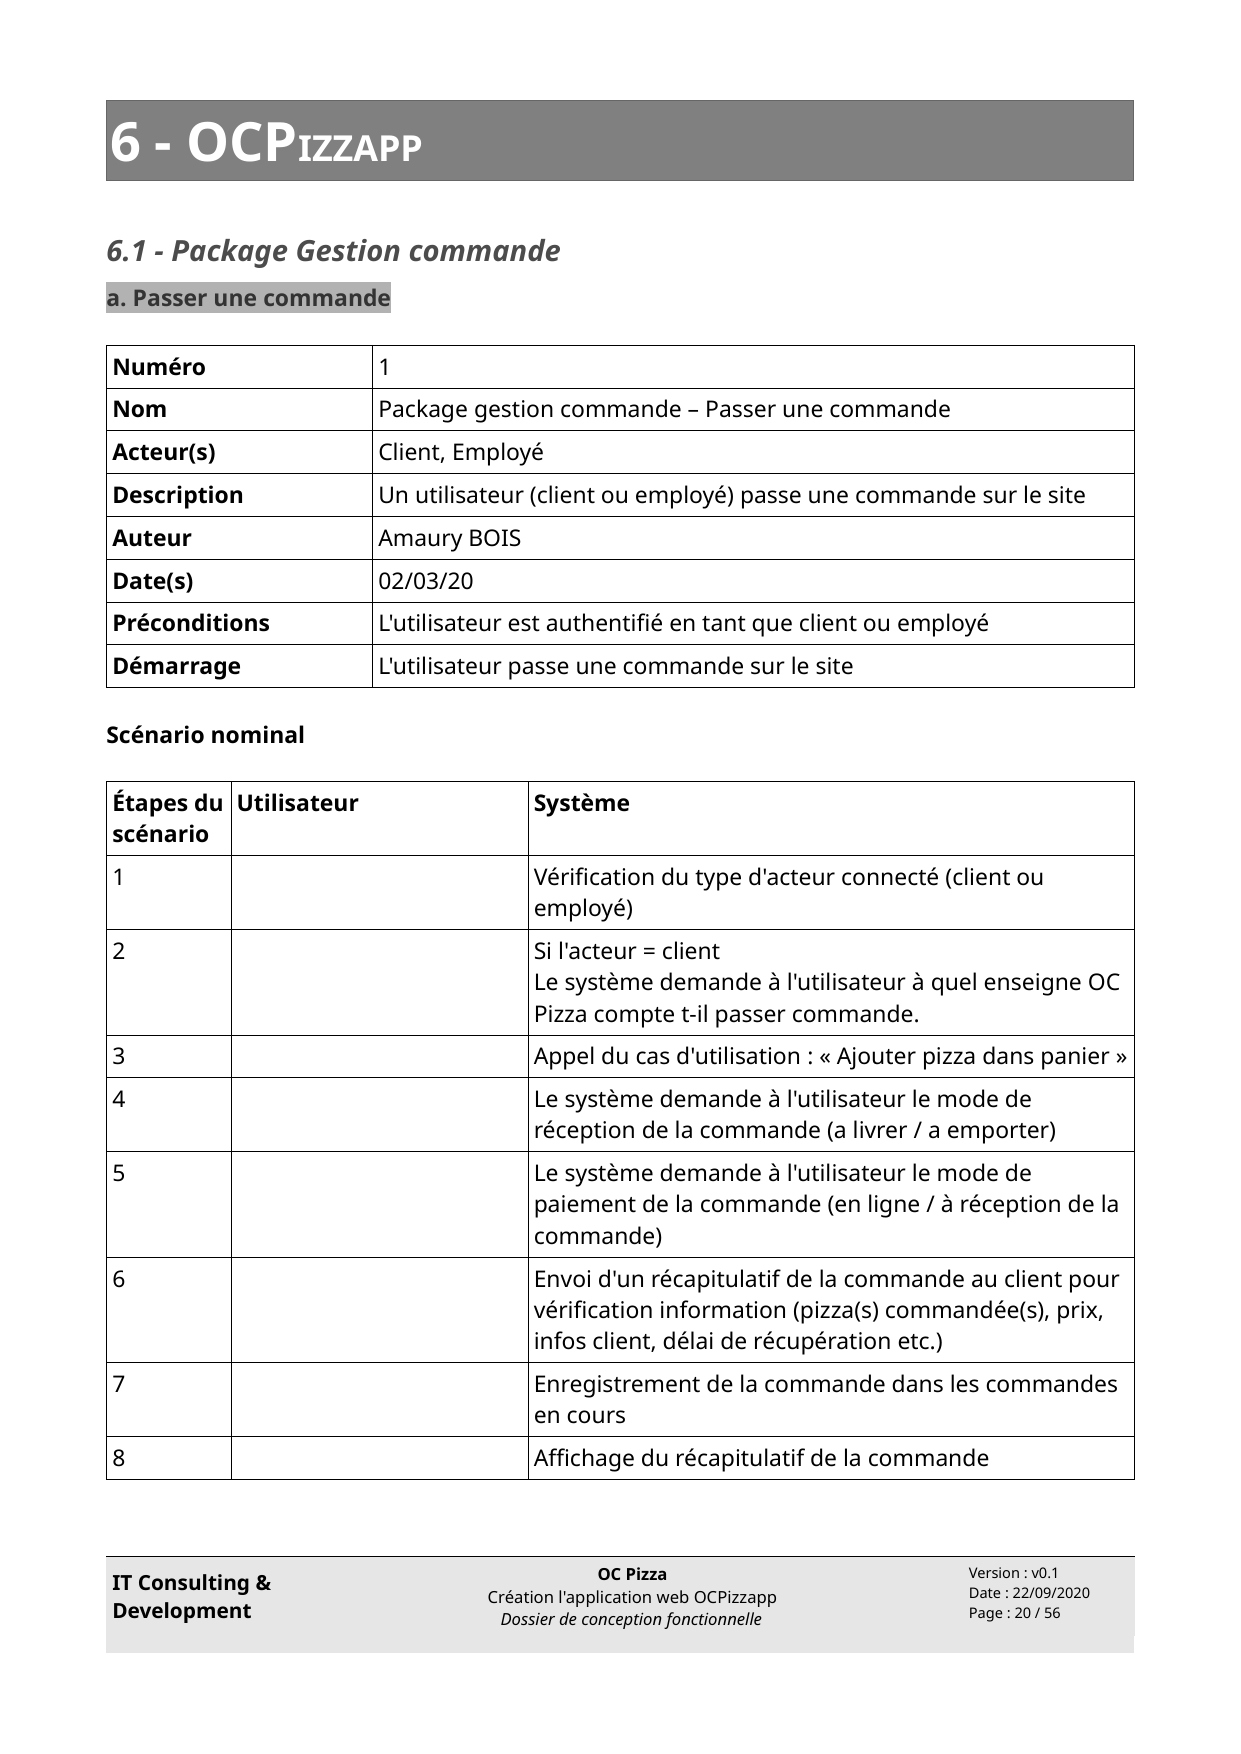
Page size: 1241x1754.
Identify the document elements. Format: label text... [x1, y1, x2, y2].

table_cell [232, 1437, 528, 1479]
table_cell [232, 1152, 528, 1257]
table_cell Description [107, 474, 372, 516]
table_cell Préconditions [107, 603, 372, 644]
table_cell Envoi d'un récapitulatif de la commande au client pour vérification information (pizza(s) commandée(s), prix, infos client, délai de récupération etc.) [529, 1258, 1134, 1362]
table_header Numéro [107, 346, 372, 387]
table_cell Si l'acteur = client Le système demande à l'utilisateur à quel enseigne OC Pizza compte t-il passer commande. [529, 930, 1134, 1034]
table_cell Un utilisateur (client ou employé) passe une commande sur le site [373, 474, 1134, 516]
table_cell Auteur [107, 517, 372, 559]
table_cell Démarrage [107, 645, 372, 687]
table_cell Package gestion commande – Passer une commande [373, 389, 1134, 430]
text Scénario nominal [106, 718, 1134, 750]
table_cell L'utilisateur passe une commande sur le site [373, 645, 1134, 687]
table_cell 7 [107, 1363, 231, 1436]
table_cell [232, 856, 528, 929]
table_cell Le système demande à l'utilisateur le mode de paiement de la commande (en ligne / à réception de la commande) [529, 1152, 1134, 1257]
subtitle 6.1 - Package Gestion commande [106, 230, 1134, 270]
table_cell [232, 1036, 528, 1077]
subtitle OCPizzapp [107, 101, 1133, 180]
table_cell Appel du cas d'utilisation : « Ajouter pizza dans panier » [529, 1036, 1134, 1077]
table_cell Nom [107, 389, 372, 430]
text a. Passer une commande [106, 282, 1134, 313]
table_header 1 [373, 346, 1134, 387]
table_cell Acteur(s) [107, 431, 372, 473]
table_cell 6 [107, 1258, 231, 1362]
table_cell 8 [107, 1437, 231, 1479]
table_cell Vérification du type d'acteur connecté (client ou employé) [529, 856, 1134, 929]
table_cell Affichage du récapitulatif de la commande [529, 1437, 1134, 1479]
table_cell 2 [107, 930, 231, 1034]
table_cell [232, 1078, 528, 1151]
table_cell Date(s) [107, 560, 372, 602]
table_cell 4 [107, 1078, 231, 1151]
table_cell Amaury BOIS [373, 517, 1134, 559]
table_cell Enregistrement de la commande dans les commandes en cours [529, 1363, 1134, 1436]
table_cell [232, 1258, 528, 1362]
table_cell 5 [107, 1152, 231, 1257]
table_header Système [529, 782, 1134, 855]
table_header Étapes du scénario [107, 782, 231, 855]
table_cell Le système demande à l'utilisateur le mode de réception de la commande (a livrer / a emporter) [529, 1078, 1134, 1151]
table_header Utilisateur [232, 782, 528, 855]
table_cell L'utilisateur est authentifié en tant que client ou employé [373, 603, 1134, 644]
table_cell [232, 1363, 528, 1436]
table_cell 3 [107, 1036, 231, 1077]
table_cell 1 [107, 856, 231, 929]
table_cell Client, Employé [373, 431, 1134, 473]
table_cell [232, 930, 528, 1034]
table_cell 03/02/20 [373, 560, 1134, 602]
